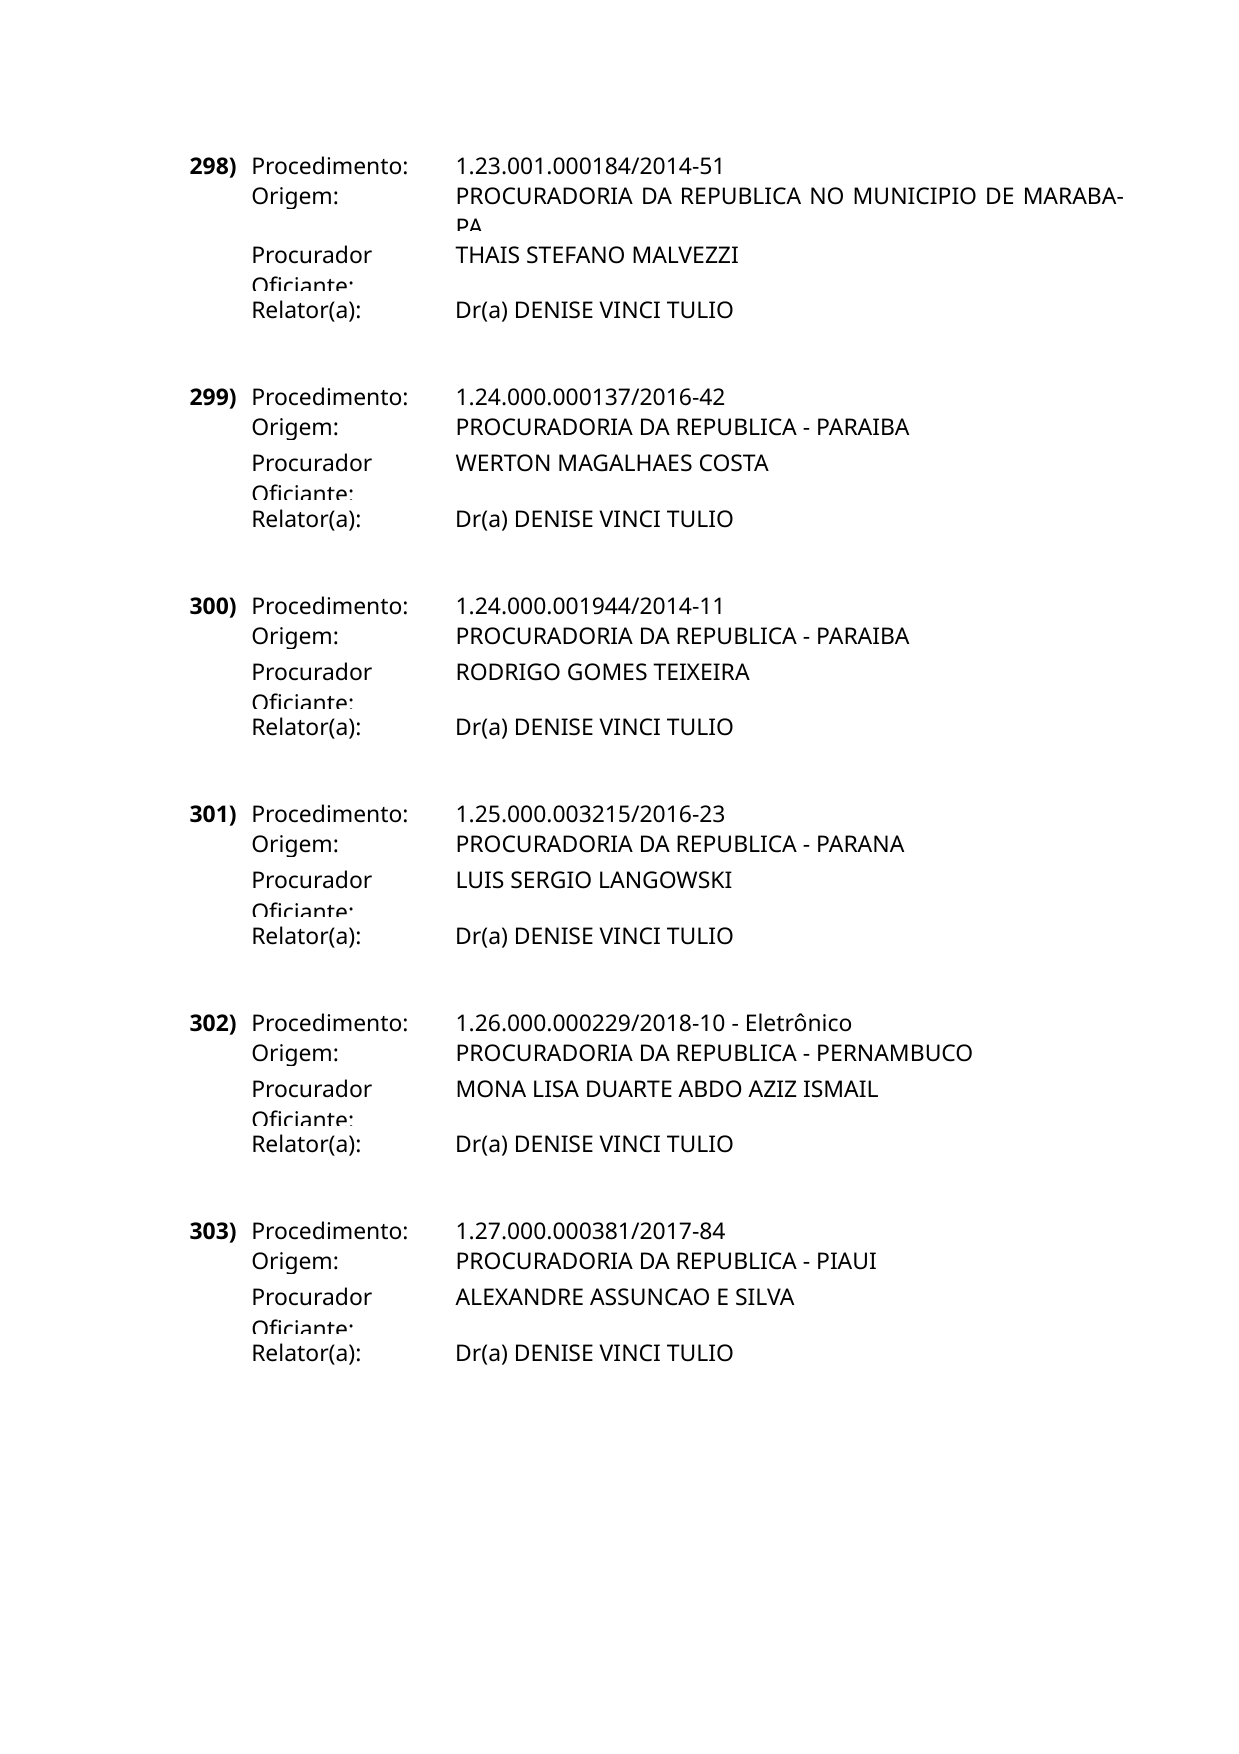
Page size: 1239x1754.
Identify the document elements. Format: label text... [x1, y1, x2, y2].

table_cell [1125, 1215, 1239, 1244]
table_cell [1125, 828, 1239, 857]
table_cell [0, 1274, 189, 1281]
table_cell [1125, 440, 1239, 447]
table_cell [0, 239, 189, 289]
table_header Relator(a): [251, 294, 455, 323]
table_cell [189, 411, 251, 439]
table_cell [0, 620, 189, 648]
table_cell 302) [189, 1007, 251, 1035]
table_cell 1.25.000.003215/2016-23 [455, 798, 1124, 827]
table_cell Origem: [251, 828, 455, 857]
table_cell [0, 711, 189, 741]
table_cell [189, 1274, 251, 1281]
table_cell PROCURADORIA DA REPUBLICA - PARANA [455, 828, 1124, 857]
table_cell [1125, 180, 1239, 208]
table_cell [1125, 239, 1239, 289]
table_cell [189, 1128, 251, 1158]
table_cell Procurador Oficiante: [251, 864, 455, 917]
table_cell [251, 209, 455, 231]
table_cell 299) [189, 381, 251, 409]
table_header Relator(a): [251, 1128, 455, 1157]
table_cell Procurador Oficiante: [251, 1073, 455, 1125]
table_cell MONA LISA DUARTE ABDO AZIZ ISMAIL [455, 1073, 1124, 1124]
table_cell [0, 1065, 189, 1073]
table_cell 301) [189, 798, 251, 827]
table_cell [189, 447, 251, 498]
table_cell [1125, 741, 1239, 798]
table_cell [455, 533, 1124, 589]
table_cell [0, 440, 189, 447]
table_cell [455, 1158, 1124, 1215]
table_cell Procurador Oficiante: [251, 1281, 455, 1334]
table_cell PROCURADORIA DA REPUBLICA NO MUNICIPIO DE MARABA-PA [455, 180, 1124, 231]
table_cell [1125, 1158, 1239, 1215]
table_cell [1125, 447, 1239, 498]
table_cell [1125, 920, 1239, 950]
table_header [189, 0, 251, 150]
table_cell [0, 1007, 189, 1035]
table_cell [455, 857, 1124, 864]
table_cell [0, 648, 189, 656]
table_cell [0, 798, 189, 827]
table_cell [1125, 1337, 1239, 1367]
table_cell [251, 950, 455, 1007]
table_cell [0, 920, 189, 950]
table_cell [1125, 381, 1239, 409]
table_cell [1125, 150, 1239, 178]
table_cell [0, 590, 189, 618]
table_cell [1125, 1274, 1239, 1281]
table_cell [1125, 864, 1239, 915]
table_header Relator(a): [251, 711, 455, 740]
table_cell [1125, 294, 1239, 324]
table_cell [455, 648, 1124, 656]
table_cell [189, 1158, 251, 1215]
table_cell PROCURADORIA DA REPUBLICA - PARAIBA [455, 411, 1124, 439]
table_cell [189, 857, 251, 864]
table_cell [0, 864, 189, 915]
table_cell [0, 1158, 189, 1215]
table_cell [251, 648, 455, 656]
table_cell [1125, 231, 1239, 238]
table_cell ALEXANDRE ASSUNCAO E SILVA [455, 1281, 1124, 1332]
table_header Dr(a) DENISE VINCI TULIO [455, 711, 1122, 740]
table_cell [189, 294, 251, 324]
table_cell [1125, 533, 1239, 589]
table_cell [189, 1245, 251, 1274]
table_cell [189, 950, 251, 1007]
table_cell [0, 294, 189, 324]
table_cell [251, 857, 455, 864]
table_cell [0, 828, 189, 857]
table_cell [1125, 950, 1239, 1007]
table_cell [251, 1158, 455, 1215]
table_cell PROCURADORIA DA REPUBLICA - PERNAMBUCO [455, 1037, 1124, 1065]
table_cell Procedimento: [251, 1215, 455, 1244]
table_cell [0, 1281, 189, 1332]
table_cell LUIS SERGIO LANGOWSKI [455, 864, 1124, 915]
table_cell [251, 533, 455, 589]
table_cell Procedimento: [251, 1007, 455, 1035]
table_cell [189, 1337, 251, 1367]
table_cell [0, 1073, 189, 1124]
table_cell [0, 381, 189, 409]
table_cell [1125, 324, 1239, 381]
table_cell Origem: [251, 620, 455, 648]
table_header Dr(a) DENISE VINCI TULIO [455, 294, 1122, 323]
table_header Relator(a): [251, 920, 455, 948]
table_header Dr(a) DENISE VINCI TULIO [455, 503, 1122, 531]
table_cell [455, 1274, 1124, 1281]
table_cell [251, 1274, 455, 1281]
table_cell 300) [189, 590, 251, 618]
table_cell Origem: [251, 1245, 455, 1274]
table_cell [189, 440, 251, 447]
table_header [0, 0, 189, 150]
table_cell [189, 239, 251, 289]
table_header Dr(a) DENISE VINCI TULIO [455, 1128, 1122, 1157]
table_cell THAIS STEFANO MALVEZZI [455, 239, 1124, 289]
table_cell [251, 1065, 455, 1073]
table_cell [189, 324, 251, 381]
table_cell [1125, 590, 1239, 618]
table_cell [1125, 857, 1239, 864]
table_cell [0, 656, 189, 707]
table_cell [189, 1281, 251, 1332]
table_header Relator(a): [251, 503, 455, 531]
table_cell [189, 656, 251, 707]
table_cell Procedimento: [251, 590, 455, 618]
table_cell Procurador Oficiante: [251, 239, 455, 291]
table_cell [0, 950, 189, 1007]
table_cell 1.27.000.000381/2017-84 [455, 1215, 1124, 1244]
table_cell Procurador Oficiante: [251, 447, 455, 499]
table_header [251, 0, 455, 150]
table_cell 1.24.000.000137/2016-42 [455, 381, 1124, 409]
table_cell [1125, 656, 1239, 707]
table_cell [1125, 209, 1239, 231]
table_cell [189, 231, 251, 238]
table_cell [189, 864, 251, 915]
table_cell [1125, 503, 1239, 533]
table_cell [455, 950, 1124, 1007]
table_cell [1125, 1073, 1239, 1124]
table_cell PROCURADORIA DA REPUBLICA - PARAIBA [455, 620, 1124, 648]
table_cell [455, 440, 1124, 447]
table_cell [0, 1215, 189, 1244]
table_cell [0, 447, 189, 498]
table_cell [1125, 411, 1239, 439]
table_cell [189, 533, 251, 589]
table_cell [251, 231, 455, 238]
table_cell Origem: [251, 1037, 455, 1065]
table_cell [1125, 711, 1239, 741]
table_cell [189, 503, 251, 533]
table_header Relator(a): [251, 1337, 455, 1365]
table_cell RODRIGO GOMES TEIXEIRA [455, 656, 1124, 707]
table_header [455, 0, 1124, 150]
table_cell 1.26.000.000229/2018-10 - Eletrônico [455, 1007, 1124, 1035]
table_cell [1125, 648, 1239, 656]
table_cell [1125, 620, 1239, 648]
table_cell [0, 150, 189, 178]
table_cell [455, 1065, 1124, 1073]
table_cell [189, 1065, 251, 1073]
table_cell [0, 324, 189, 381]
table_cell [251, 324, 455, 381]
table_cell [455, 231, 1124, 238]
table_cell [189, 828, 251, 857]
table_cell [1125, 1281, 1239, 1332]
table_cell 298) [189, 150, 251, 178]
table_cell [0, 411, 189, 439]
table_cell [189, 1073, 251, 1124]
table_cell [1125, 1037, 1239, 1065]
table_cell [1125, 1245, 1239, 1274]
table_cell [251, 440, 455, 447]
table_cell WERTON MAGALHAES COSTA [455, 447, 1124, 498]
table_cell [0, 741, 189, 798]
table_cell [189, 920, 251, 950]
table_cell Procedimento: [251, 798, 455, 827]
table_cell Procedimento: [251, 150, 455, 178]
table_cell [0, 209, 189, 231]
table_cell [0, 503, 189, 533]
table_cell [0, 857, 189, 864]
table_cell 1.23.001.000184/2014-51 [455, 150, 1124, 178]
table_cell [1125, 798, 1239, 827]
table_cell [189, 209, 251, 231]
table_cell [0, 231, 189, 238]
table_cell [189, 648, 251, 656]
table_cell [0, 533, 189, 589]
table_header [1125, 0, 1239, 150]
table_cell 1.24.000.001944/2014-11 [455, 590, 1124, 618]
table_cell Procurador Oficiante: [251, 656, 455, 708]
table_cell Procedimento: [251, 381, 455, 409]
table_header Dr(a) DENISE VINCI TULIO [455, 1337, 1122, 1365]
table_cell [189, 1037, 251, 1065]
table_cell [1125, 1065, 1239, 1073]
table_cell [189, 711, 251, 741]
table_cell [0, 1128, 189, 1158]
table_cell [1125, 1007, 1239, 1035]
table_header Dr(a) DENISE VINCI TULIO [455, 920, 1122, 948]
table_cell Origem: [251, 411, 455, 439]
table_cell [455, 324, 1124, 381]
table_cell PROCURADORIA DA REPUBLICA - PIAUI [455, 1245, 1124, 1274]
table_cell [0, 180, 189, 208]
table_cell [189, 741, 251, 798]
table_cell [0, 1245, 189, 1274]
table_cell [455, 741, 1124, 798]
table_cell [0, 1037, 189, 1065]
table_cell [189, 620, 251, 648]
table_cell Origem: [251, 180, 455, 208]
table_cell [251, 741, 455, 798]
table_cell [1125, 1128, 1239, 1158]
table_cell [189, 180, 251, 208]
table_cell [0, 1337, 189, 1367]
table_cell 303) [189, 1215, 251, 1244]
